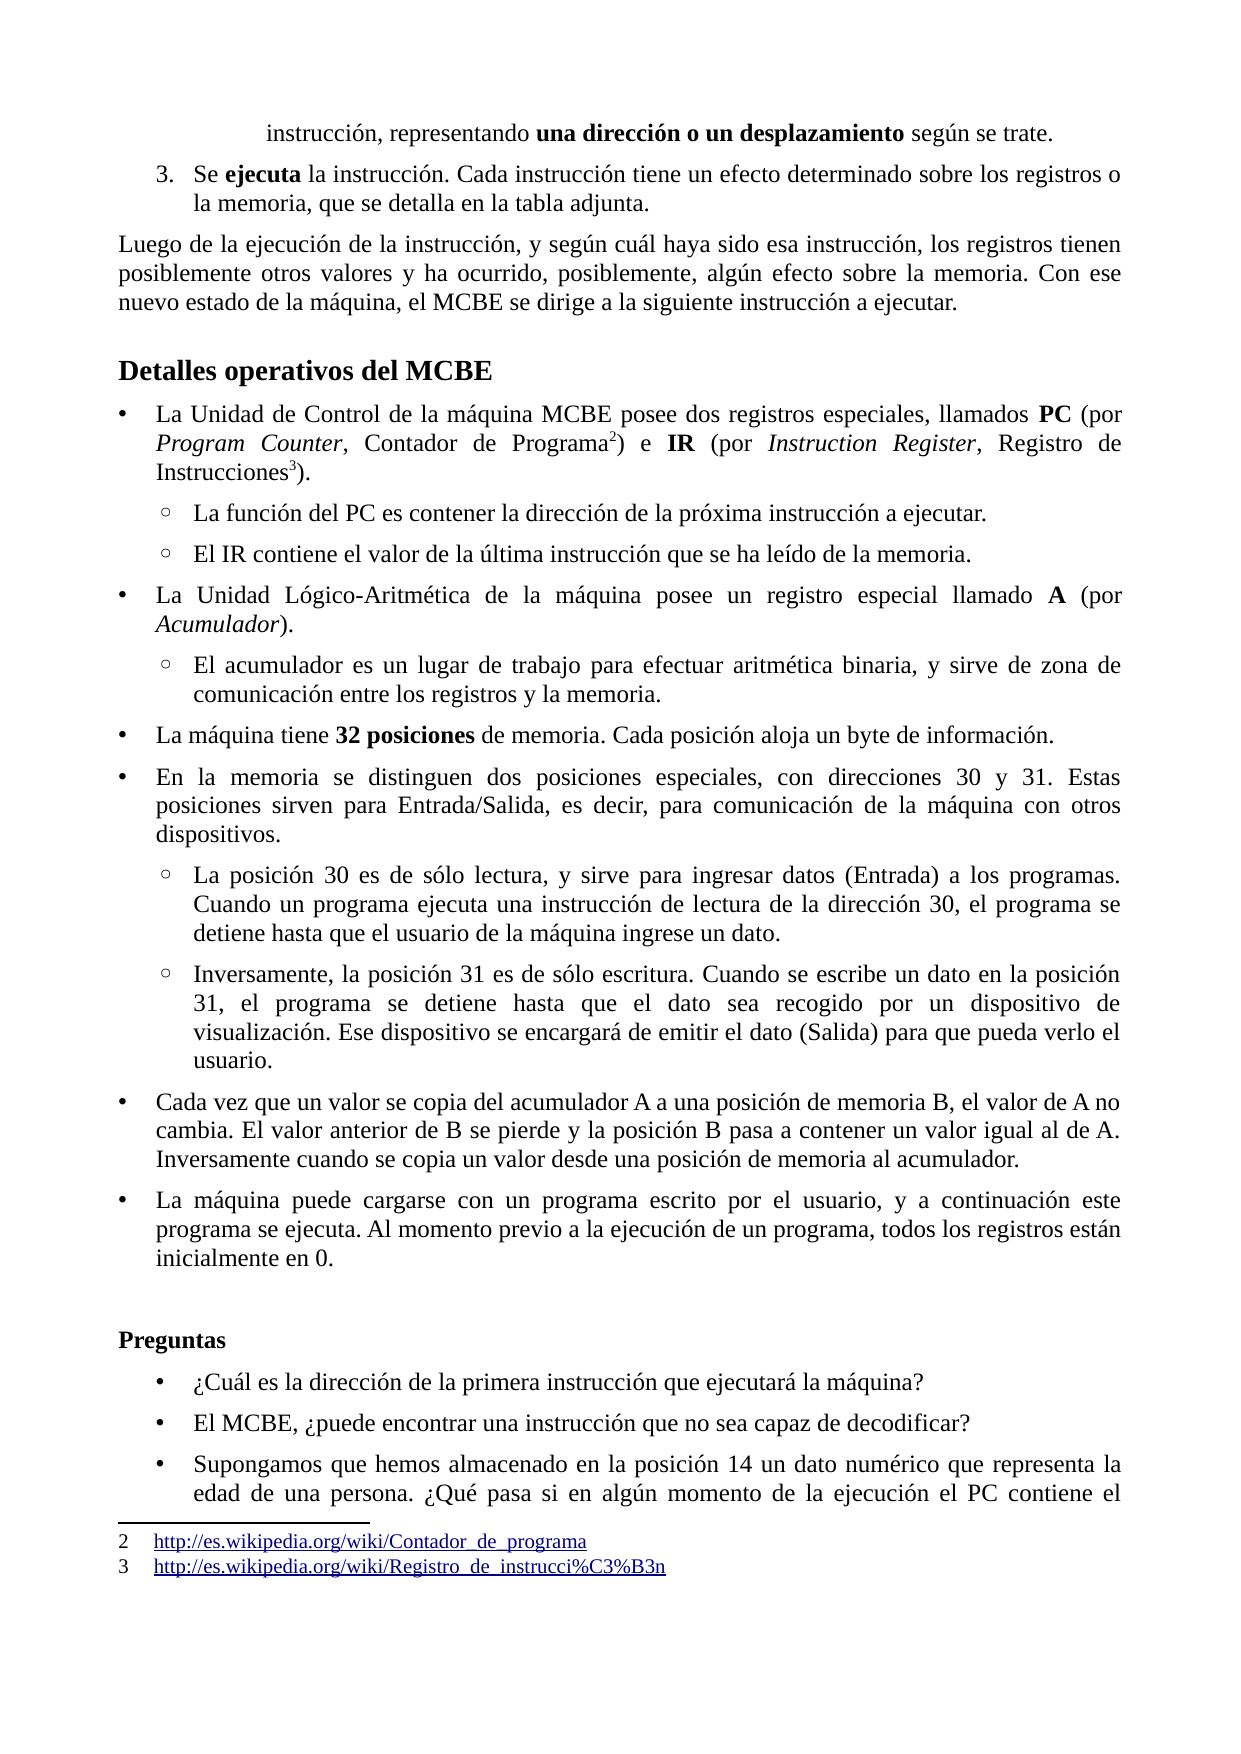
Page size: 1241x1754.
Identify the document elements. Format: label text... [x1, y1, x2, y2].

list http://es.wikipedia.org/wiki/Registro_de_instrucci%C3%B3n [118, 1553, 1122, 1578]
list La posición 30 es de sólo lectura, y sirve para ingresar datos (Entrada) a los programas. Cuando un programa ejecuta una instrucción de lectura de la dirección 30, el programa se detiene hasta que el usuario de la máquina ingrese un dato. [156, 860, 1122, 947]
list El MCBE, ¿puede encontrar una instrucción que no sea capaz de decodificar? [156, 1408, 1122, 1437]
list La máquina tiene 32 posiciones de memoria. Cada posición aloja un byte de información. [118, 720, 1122, 749]
list La Unidad Lógico-Aritmética de la máquina posee un registro especial llamado A (por Acumulador). [118, 580, 1122, 638]
list http://es.wikipedia.org/wiki/Contador_de_programa [118, 1529, 1122, 1553]
subtitle Detalles operativos del MCBE [118, 353, 1122, 387]
list Cada vez que un valor se copia del acumulador A a una posición de memoria B, el valor de A no cambia. El valor anterior de B se pierde y la posición B pasa a contener un valor igual al de A. Inversamente cuando se copia un valor desde una posición de memoria al acumulador. [118, 1087, 1122, 1173]
list Se ejecuta la instrucción. Cada instrucción tiene un efecto determinado sobre los registros o la memoria, que se detalla en la tabla adjunta. [156, 159, 1122, 217]
list ¿Cuál es la dirección de la primera instrucción que ejecutará la máquina? [156, 1367, 1122, 1395]
list En la memoria se distinguen dos posiciones especiales, con direcciones 30 y 31. Estas posiciones sirven para Entrada/Salida, es decir, para comunicación de la máquina con otros dispositivos. [118, 762, 1122, 848]
list instrucción, representando una dirección o un desplazamiento según se trate. [228, 118, 1122, 147]
list Inversamente, la posición 31 es de sólo escritura. Cuando se escribe un dato en la posición 31, el programa se detiene hasta que el dato sea recogido por un dispositivo de visualización. Ese dispositivo se encargará de emitir el dato (Salida) para que pueda verlo el usuario. [156, 959, 1122, 1074]
list La función del PC es contener la dirección de la próxima instrucción a ejecutar. [156, 498, 1122, 527]
list La Unidad de Control de la máquina MCBE posee dos registros especiales, llamados PC (por Program Counter, Contador de Programa) e IR (por Instruction Register, Registro de Instrucciones). [118, 399, 1122, 485]
list El IR contiene el valor de la última instrucción que se ha leído de la memoria. [156, 539, 1122, 568]
list Supongamos que hemos almacenado en la posición 14 un dato numérico que representa la edad de una persona. ¿Qué pasa si en algún momento de la ejecución el PC contiene el [156, 1449, 1122, 1507]
list La máquina puede cargarse con un programa escrito por el usuario, y a continuación este programa se ejecuta. Al momento previo a la ejecución de un programa, todos los registros están inicialmente en 0. [118, 1185, 1122, 1272]
list El acumulador es un lugar de trabajo para efectuar aritmética binaria, y sirve de zona de comunicación entre los registros y la memoria. [156, 650, 1122, 708]
text Preguntas [118, 1325, 1122, 1354]
text Luego de la ejecución de la instrucción, y según cuál haya sido esa instrucción, los registros tienen posiblemente otros valores y ha ocurrido, posiblemente, algún efecto sobre la memoria. Con ese nuevo estado de la máquina, el MCBE se dirige a la siguiente instrucción a ejecutar. [118, 229, 1122, 316]
